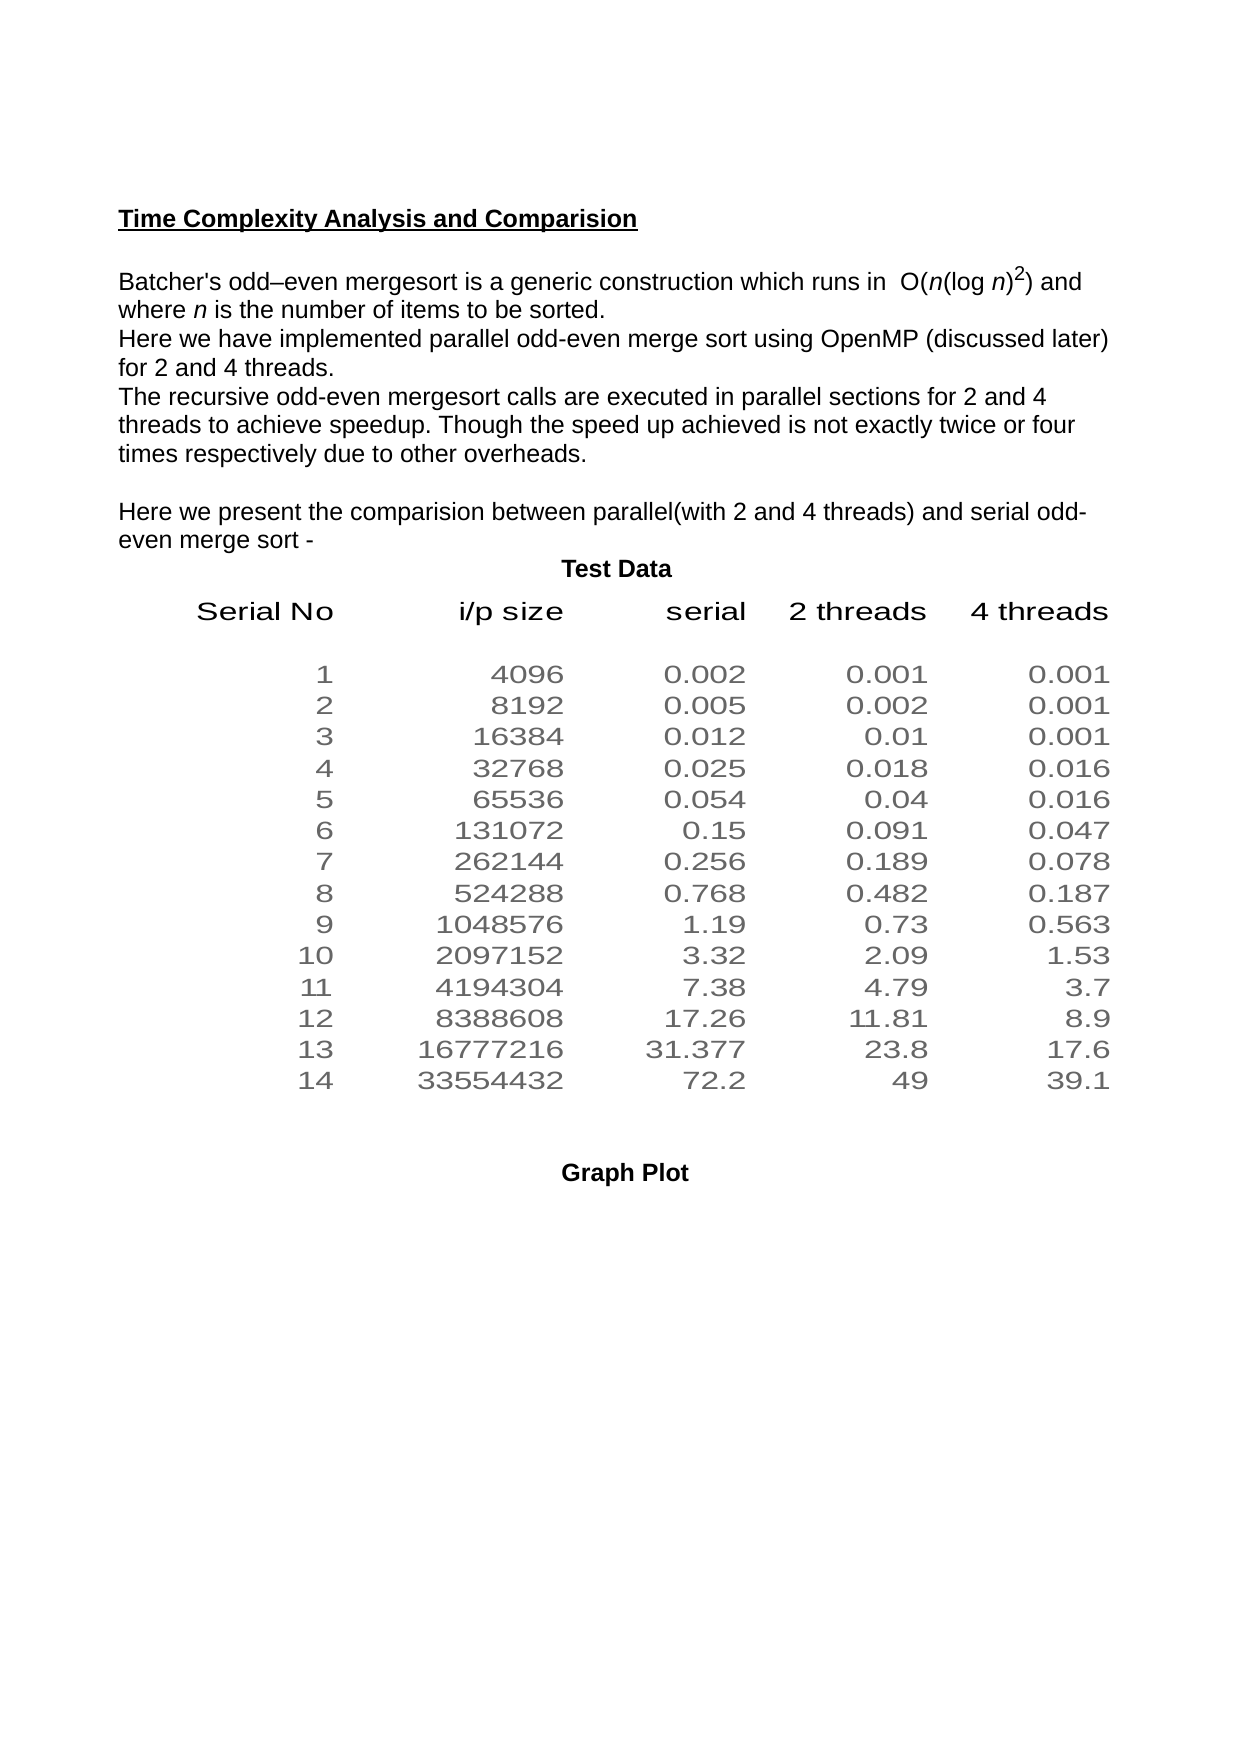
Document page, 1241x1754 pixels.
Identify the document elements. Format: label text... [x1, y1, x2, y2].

text Graph Plot [118, 1157, 1122, 1186]
text Test Data [118, 554, 1122, 583]
text Here we have implemented parallel odd-even merge sort using OpenMP (discussed later) for 2 and 4 threads. [118, 324, 1122, 382]
text Here we present the comparision between parallel(with 2 and 4 threads) and serial odd-even merge sort - [118, 497, 1122, 554]
text Batcher's odd–even mergesort is a generic construction which runs in O(n(log n)2) and where n is the number of items to be sorted. [118, 262, 1122, 324]
text The recursive odd-even mergesort calls are executed in parallel sections for 2 and 4 threads to achieve speedup. Though the speed up achieved is not exactly twice or four times respectively due to other overheads. [118, 382, 1122, 468]
text Time Complexity Analysis and Comparision [118, 204, 1122, 233]
